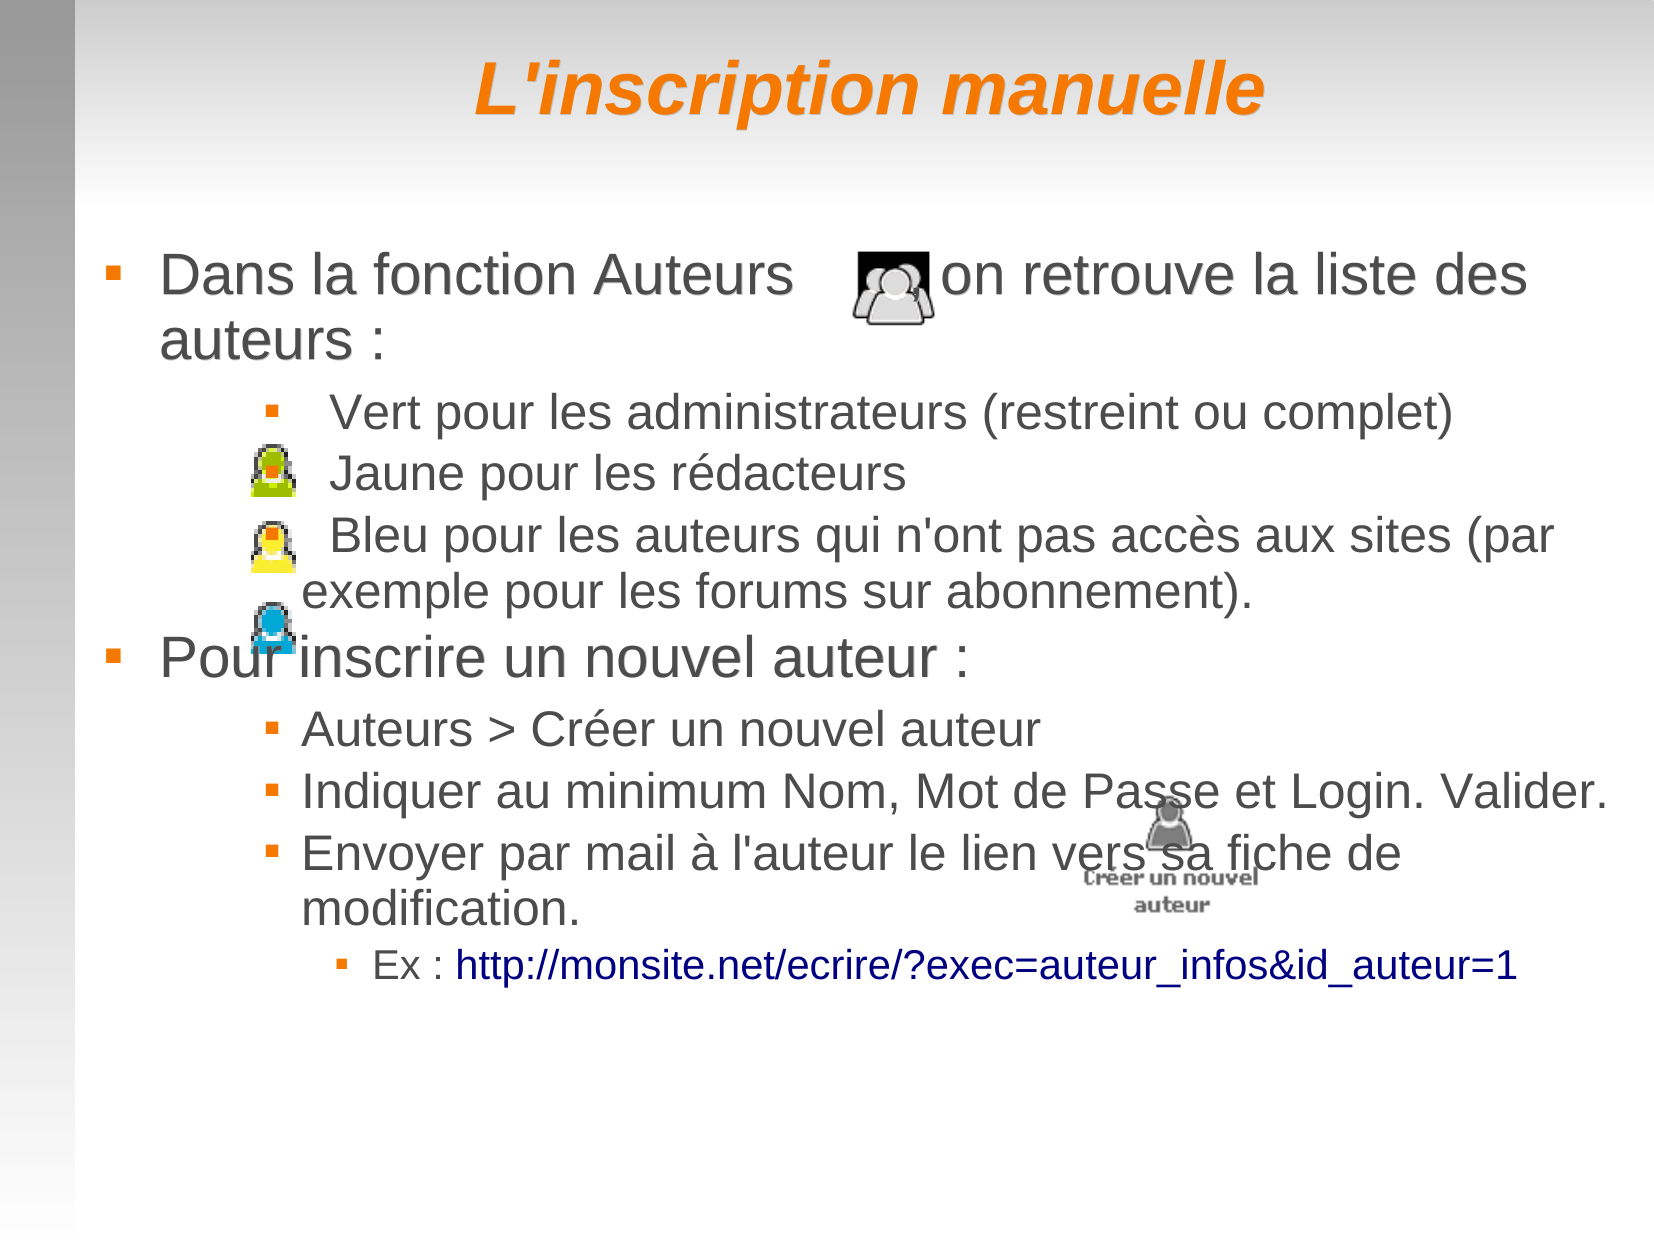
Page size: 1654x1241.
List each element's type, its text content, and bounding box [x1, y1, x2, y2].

title L'inscription manuelle [88, 0, 1654, 178]
list Dans la fonction Auteurs , on retrouve la liste des auteurs : Vert pour les administrateurs (restreint ou complet) Jaune pour les rédacteurs Bleu pour les auteurs qui n'ont pas accès aux sites (par exemple pour les forums sur abonnement). Pour inscrire un nouvel auteur : Auteurs > Créer un nouvel auteur Indiquer au minimum Nom, Mot de Passe et Login. Valider. Envoyer par mail à l'auteur le lien vers sa fiche de modification. Ex : http://monsite.net/ecrire/?exec=auteur_infos&id_auteur=1 [88, 242, 1654, 1067]
